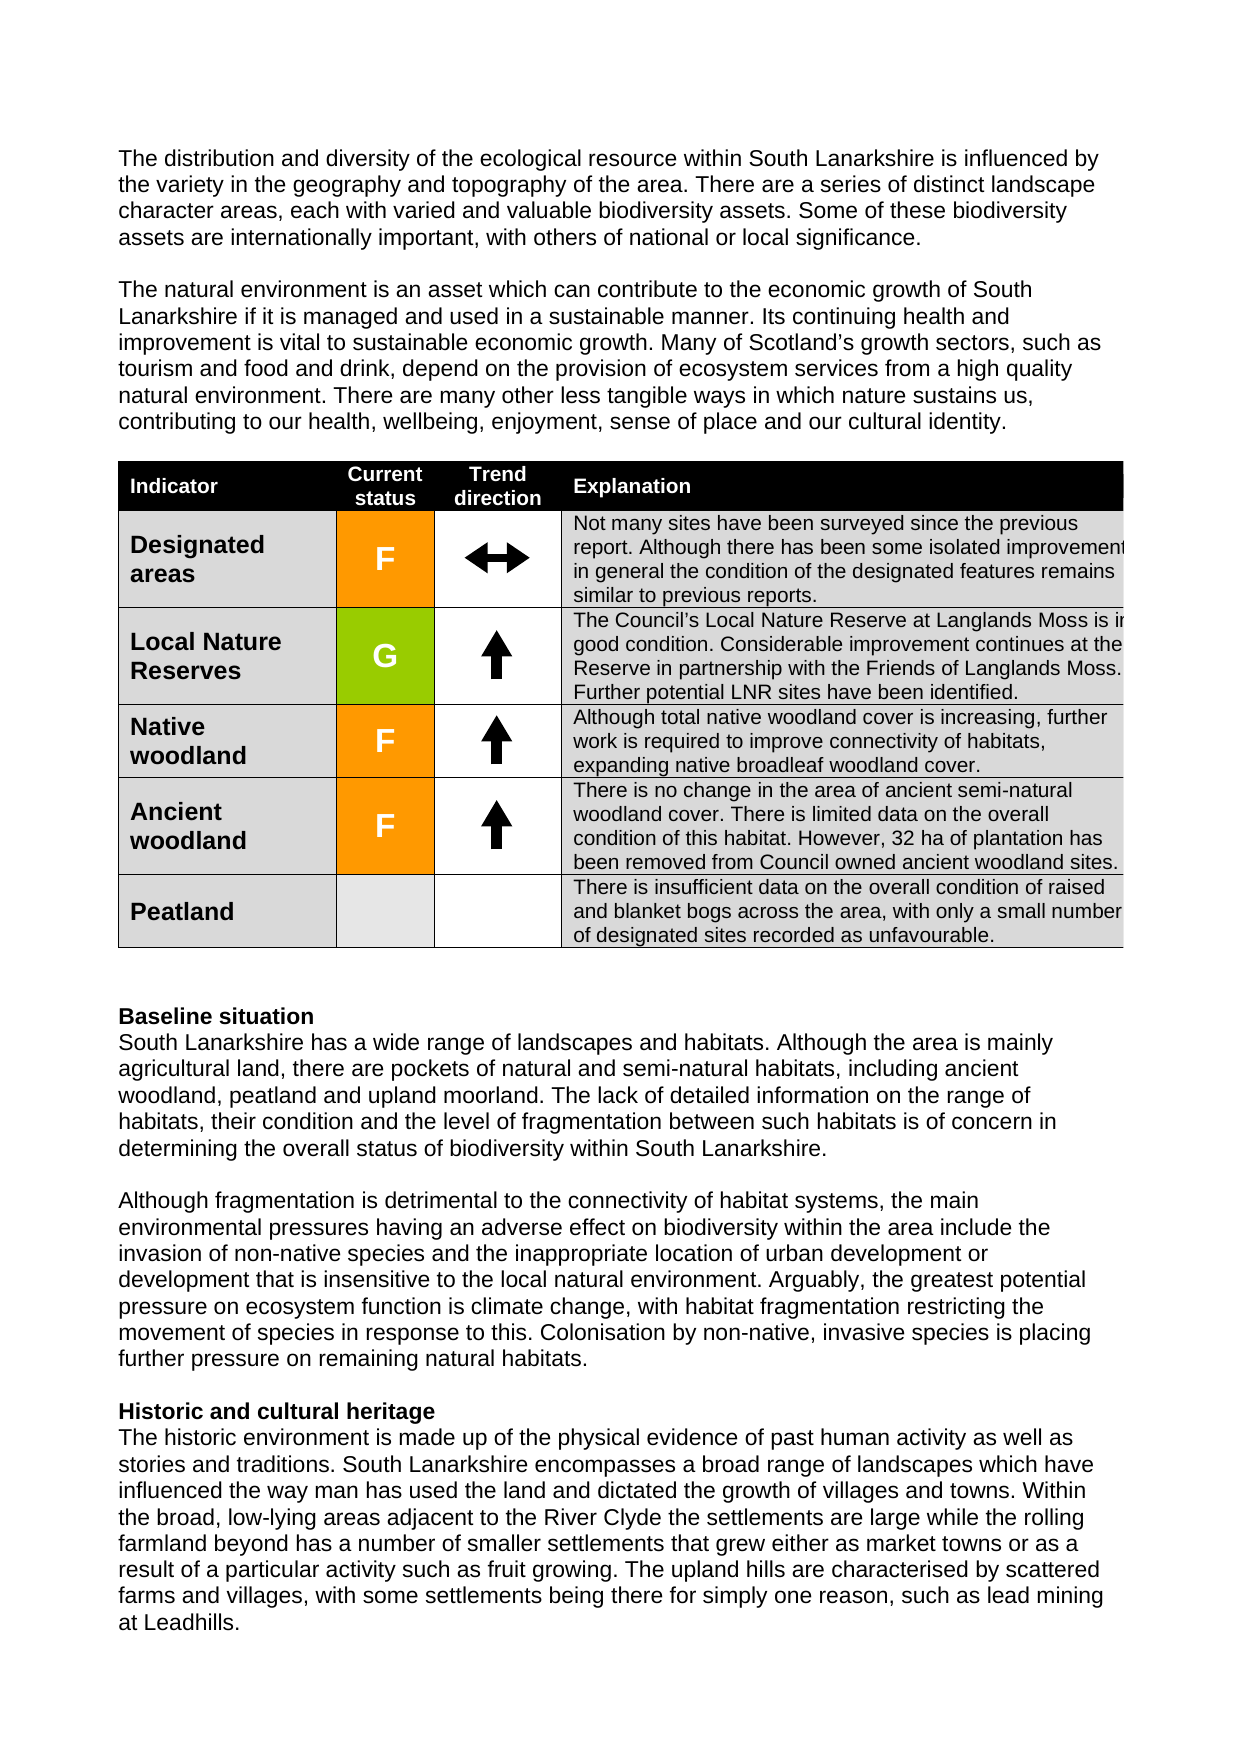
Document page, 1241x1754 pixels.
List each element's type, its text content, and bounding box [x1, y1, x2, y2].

text Baseline situation [118, 1003, 1122, 1029]
text Historic and cultural heritage [118, 1398, 1122, 1424]
text The distribution and diversity of the ecological resource within South Lanarkshire is influenced by the variety in the geography and topography of the area. There are a series of distinct landscape character areas, each with varied and valuable biodiversity assets. Some of these biodiversity assets are internationally important, with others of national or local significance. [118, 144, 1122, 250]
text South Lanarkshire has a wide range of landscapes and habitats. Although the area is mainly agricultural land, there are pockets of natural and semi-natural habitats, including ancient woodland, peatland and upland moorland. The lack of detailed information on the range of habitats, their condition and the level of fragmentation between such habitats is of concern in determining the overall status of biodiversity within South Lanarkshire. [118, 1029, 1122, 1161]
text The natural environment is an asset which can contribute to the economic growth of South Lanarkshire if it is managed and used in a sustainable manner. Its continuing health and improvement is vital to sustainable economic growth. Many of Scotland’s growth sectors, such as tourism and food and drink, depend on the provision of ecosystem services from a high quality natural environment. There are many other less tangible ways in which nature sustains us, contributing to our health, wellbeing, enjoyment, sense of place and our cultural identity. [118, 276, 1122, 434]
text The historic environment is made up of the physical evidence of past human activity as well as stories and traditions. South Lanarkshire encompasses a broad range of landscapes which have influenced the way man has used the land and dictated the growth of villages and towns. Within the broad, low-lying areas adjacent to the River Clyde the settlements are large while the rolling farmland beyond has a number of smaller settlements that grew either as market towns or as a result of a particular activity such as fruit growing. The upland hills are characterised by scattered farms and villages, with some settlements being there for simply one reason, such as lead mining at Leadhills. [118, 1424, 1122, 1635]
text Although fragmentation is detrimental to the connectivity of habitat systems, the main environmental pressures having an adverse effect on biodiversity within the area include the invasion of non-native species and the inappropriate location of urban development or development that is insensitive to the local natural environment. Arguably, the greatest potential pressure on ecosystem function is climate change, with habitat fragmentation restricting the movement of species in response to this. Colonisation by non-native, invasive species is placing further pressure on remaining natural habitats. [118, 1187, 1122, 1372]
